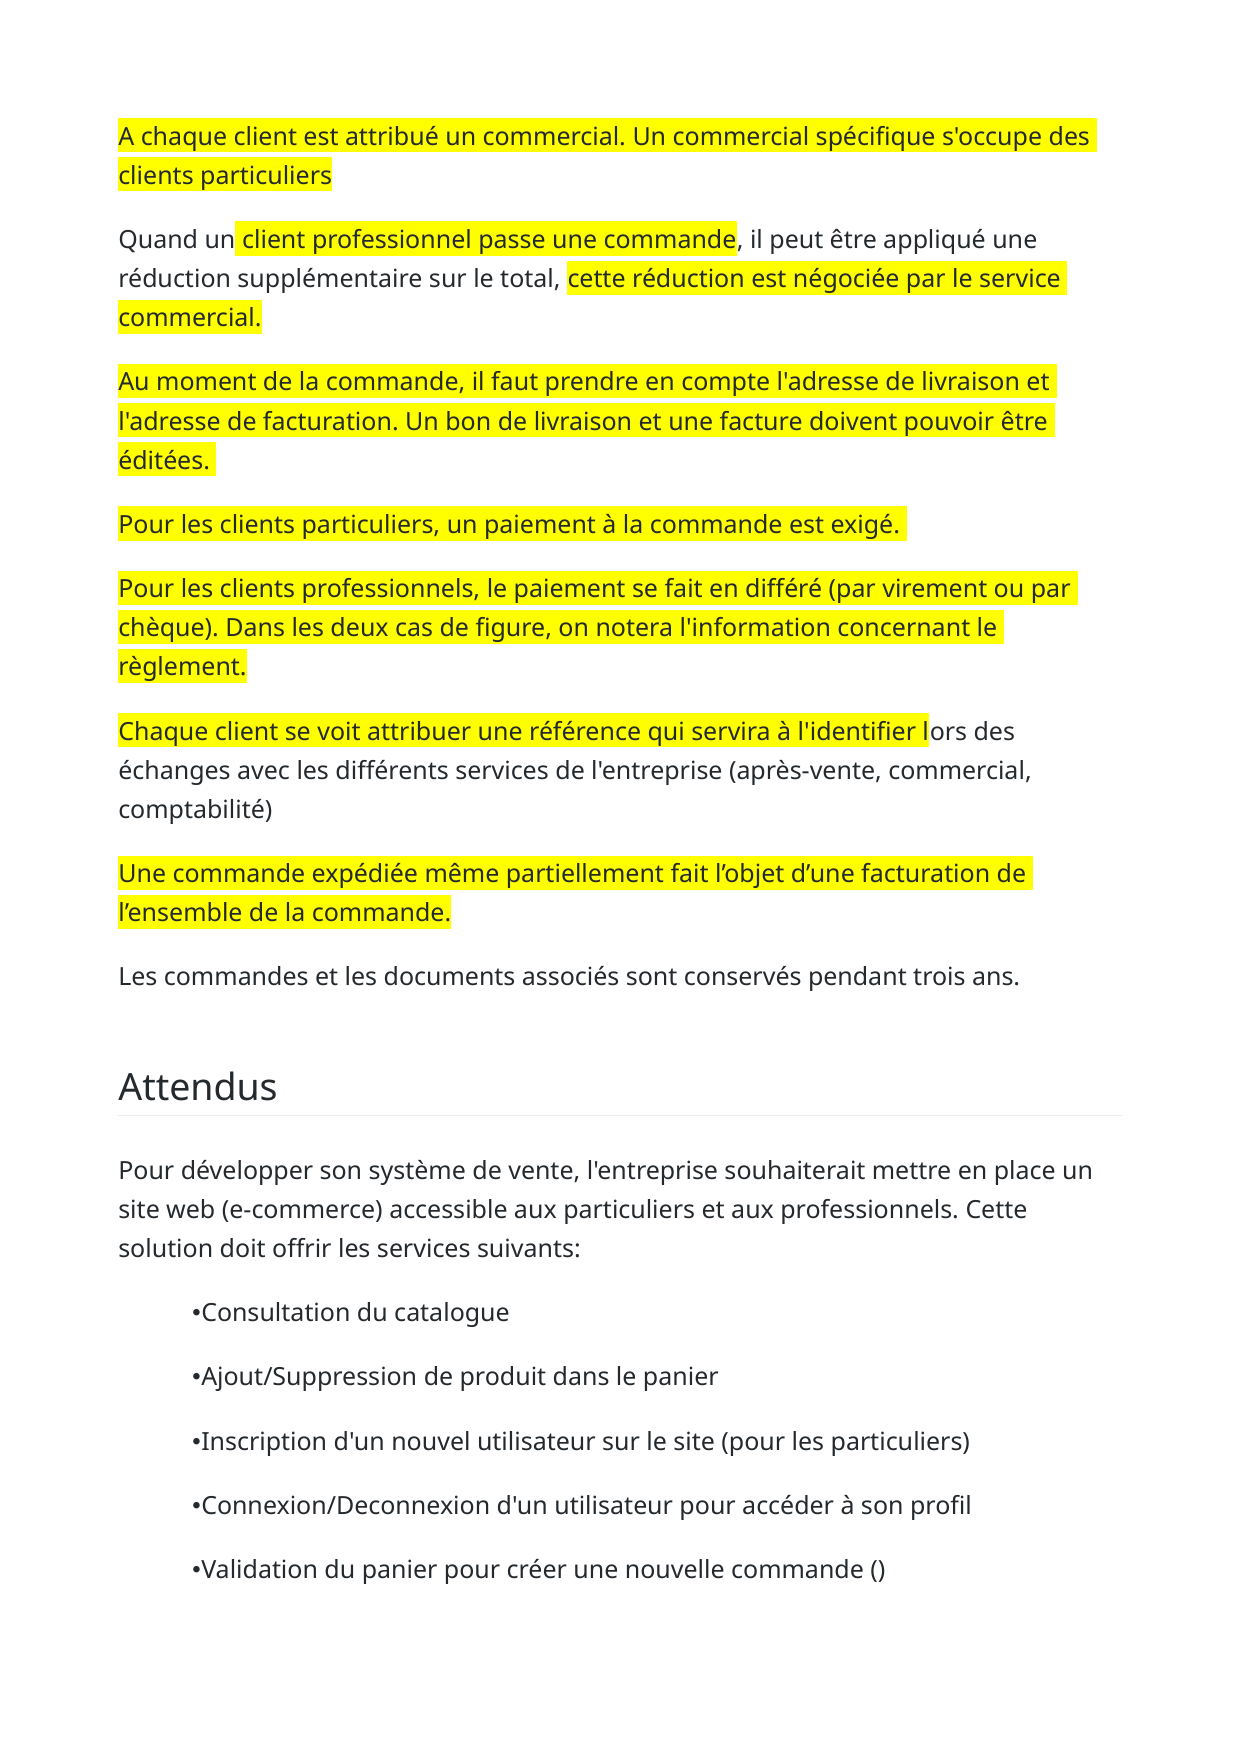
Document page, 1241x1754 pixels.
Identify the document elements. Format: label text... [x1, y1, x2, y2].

text Une commande expédiée même partiellement fait l’objet d’une facturation de l’ensemble de la commande. [118, 856, 1122, 929]
text A chaque client est attribué un commercial. Un commercial spécifique s'occupe des clients particuliers [118, 118, 1122, 191]
text Chaque client se voit attribuer une référence qui servira à l'identifier lors des échanges avec les différents services de l'entreprise (après-vente, commercial, comptabilité) [118, 713, 1122, 826]
text Pour les clients particuliers, un paiement à la commande est exigé. [118, 506, 1122, 541]
list Validation du panier pour créer une nouvelle commande () [118, 1552, 1122, 1586]
list Inscription d'un nouvel utilisateur sur le site (pour les particuliers) [118, 1423, 1122, 1457]
subtitle Attendus [118, 1061, 1122, 1115]
list Consultation du catalogue [118, 1295, 1122, 1329]
list Ajout/Suppression de produit dans le panier [118, 1359, 1122, 1393]
list Connexion/Deconnexion d'un utilisateur pour accéder à son profil [118, 1487, 1122, 1521]
text Quand un client professionnel passe une commande, il peut être appliqué une réduction supplémentaire sur le total, cette réduction est négociée par le service commercial. [118, 221, 1122, 334]
text Pour développer son système de vente, l'entreprise souhaiterait mettre en place un site web (e-commerce) accessible aux particuliers et aux professionnels. Cette solution doit offrir les services suivants: [118, 1152, 1122, 1265]
text Au moment de la commande, il faut prendre en compte l'adresse de livraison et l'adresse de facturation. Un bon de livraison et une facture doivent pouvoir être éditées. [118, 364, 1122, 476]
text Les commandes et les documents associés sont conservés pendant trois ans. [118, 959, 1122, 993]
text Pour les clients professionnels, le paiement se fait en différé (par virement ou par chèque). Dans les deux cas de figure, on notera l'information concernant le règlement. [118, 571, 1122, 683]
